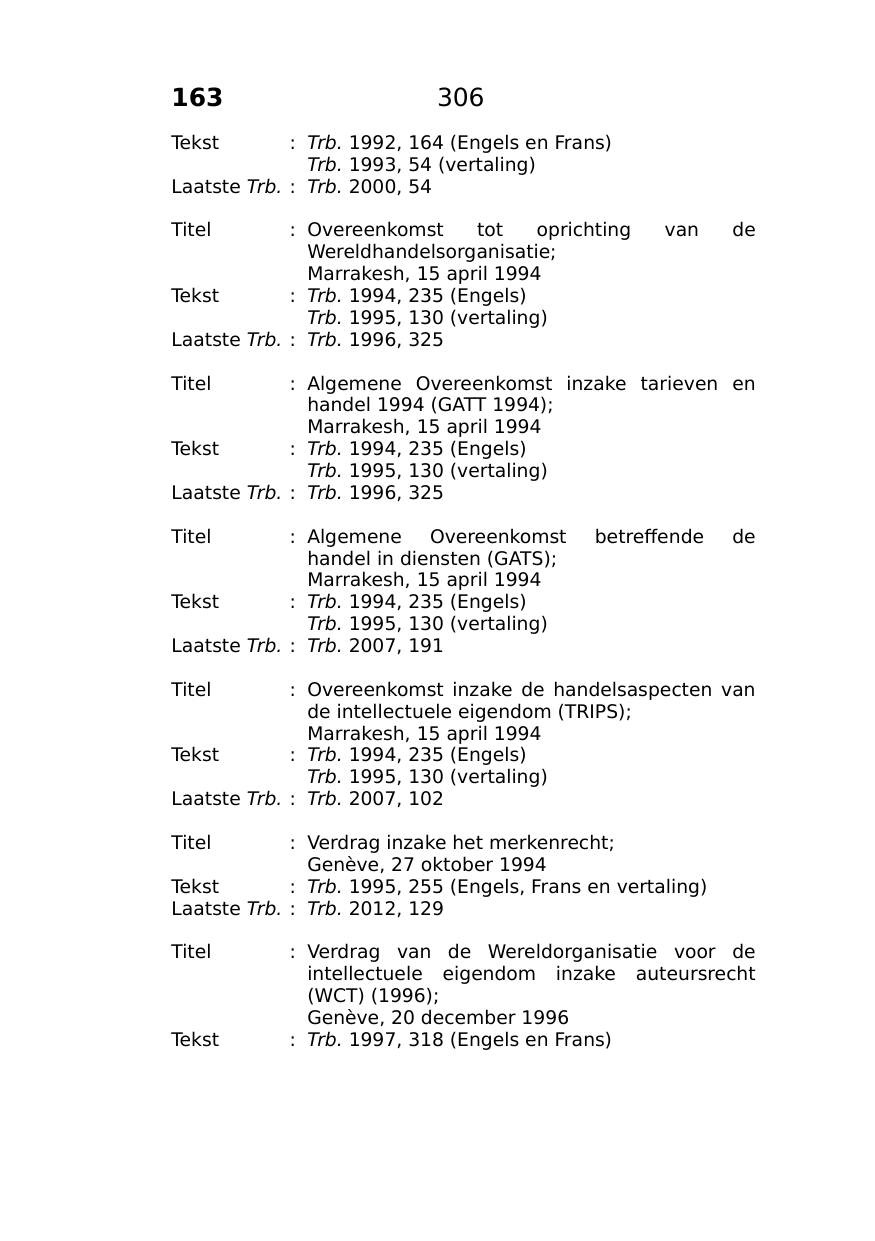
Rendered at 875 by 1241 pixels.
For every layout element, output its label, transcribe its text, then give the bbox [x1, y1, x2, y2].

table_cell Laatste Trb. [171, 635, 289, 657]
table_cell [171, 919, 289, 941]
table_cell [171, 351, 289, 372]
table_cell [307, 504, 756, 526]
table_cell [171, 810, 289, 832]
table_cell [171, 504, 289, 526]
table_cell : [289, 132, 307, 176]
table_cell Trb. 2007, 102 [307, 788, 756, 810]
table_cell : [289, 176, 307, 197]
table_cell Trb. 1996, 325 [307, 329, 756, 351]
table_cell [289, 919, 307, 941]
table_cell Titel [171, 219, 289, 285]
table_cell Algemene Overeenkomst inzake tarieven en handel 1994 (GATT 1994); Marrakesh, 15 april 1994 [307, 373, 756, 438]
table_cell : [289, 898, 307, 919]
table_cell : [289, 329, 307, 351]
table_cell Tekst [171, 285, 289, 329]
table_cell [307, 657, 756, 679]
table_cell : [289, 876, 307, 897]
table_cell [289, 504, 307, 526]
table_cell Overeenkomst inzake de handelsaspecten van de intellectuele eigendom (TRIPS); Marrakesh, 15 april 1994 [307, 679, 756, 744]
table_cell Tekst [171, 132, 289, 176]
table_cell Trb. 1996, 325 [307, 482, 756, 504]
table_cell : [289, 1029, 307, 1051]
table_cell Laatste Trb. [171, 788, 289, 810]
table_cell : [289, 482, 307, 504]
table_cell : [289, 285, 307, 329]
table_cell Tekst [171, 591, 289, 635]
table_cell : [289, 679, 307, 744]
table_cell : [289, 373, 307, 438]
table_cell [171, 198, 289, 219]
table_cell Trb. 1994, 235 (Engels) Trb. 1995, 130 (vertaling) [307, 285, 756, 329]
table_cell : [289, 526, 307, 591]
table_cell Trb. 1997, 318 (Engels en Frans) [307, 1029, 756, 1051]
table_cell Trb. 1994, 235 (Engels) Trb. 1995, 130 (vertaling) [307, 438, 756, 482]
table_cell [307, 919, 756, 941]
table_cell Tekst [171, 438, 289, 482]
table_cell Titel [171, 679, 289, 744]
table_cell Tekst [171, 876, 289, 897]
table_cell Laatste Trb. [171, 176, 289, 197]
table_cell Titel [171, 373, 289, 438]
table_cell Laatste Trb. [171, 329, 289, 351]
table_cell Trb. 1994, 235 (Engels) Trb. 1995, 130 (vertaling) [307, 591, 756, 635]
table_cell [289, 810, 307, 832]
table_cell Trb. 2007, 191 [307, 635, 756, 657]
table_cell : [289, 941, 307, 1029]
table_cell Titel [171, 941, 289, 1029]
table_cell Verdrag van de Wereldorganisatie voor de intellectuele eigendom inzake auteursrecht (WCT) (1996); Genève, 20 december 1996 [307, 941, 756, 1029]
table_cell Trb. 2000, 54 [307, 176, 756, 197]
table_cell : [289, 438, 307, 482]
table_cell : [289, 744, 307, 788]
table_cell [307, 351, 756, 372]
table_cell Titel [171, 526, 289, 591]
table_cell Laatste Trb. [171, 898, 289, 919]
table_cell Verdrag inzake het merkenrecht; Genève, 27 oktober 1994 [307, 832, 756, 876]
table_cell [171, 657, 289, 679]
table_cell : [289, 219, 307, 285]
table_cell Algemene Overeenkomst betreffende de handel in diensten (GATS); Marrakesh, 15 april 1994 [307, 526, 756, 591]
table_cell [307, 198, 756, 219]
table_cell [289, 351, 307, 372]
table_cell [307, 810, 756, 832]
table_cell Overeenkomst tot oprichting van de Wereldhandelsorganisatie; Marrakesh, 15 april 1994 [307, 219, 756, 285]
table_cell Titel [171, 832, 289, 876]
table_cell : [289, 635, 307, 657]
table_cell Trb. 1992, 164 (Engels en Frans) Trb. 1993, 54 (vertaling) [307, 132, 756, 176]
table_cell Trb. 1994, 235 (Engels) Trb. 1995, 130 (vertaling) [307, 744, 756, 788]
table_cell Trb. 1995, 255 (Engels, Frans en vertaling) [307, 876, 756, 897]
table_cell Laatste Trb. [171, 482, 289, 504]
table_cell : [289, 832, 307, 876]
table_cell Tekst [171, 1029, 289, 1051]
table_cell [289, 198, 307, 219]
table_cell : [289, 788, 307, 810]
table_cell Trb. 2012, 129 [307, 898, 756, 919]
table_cell Tekst [171, 744, 289, 788]
table_cell [289, 657, 307, 679]
table_cell : [289, 591, 307, 635]
